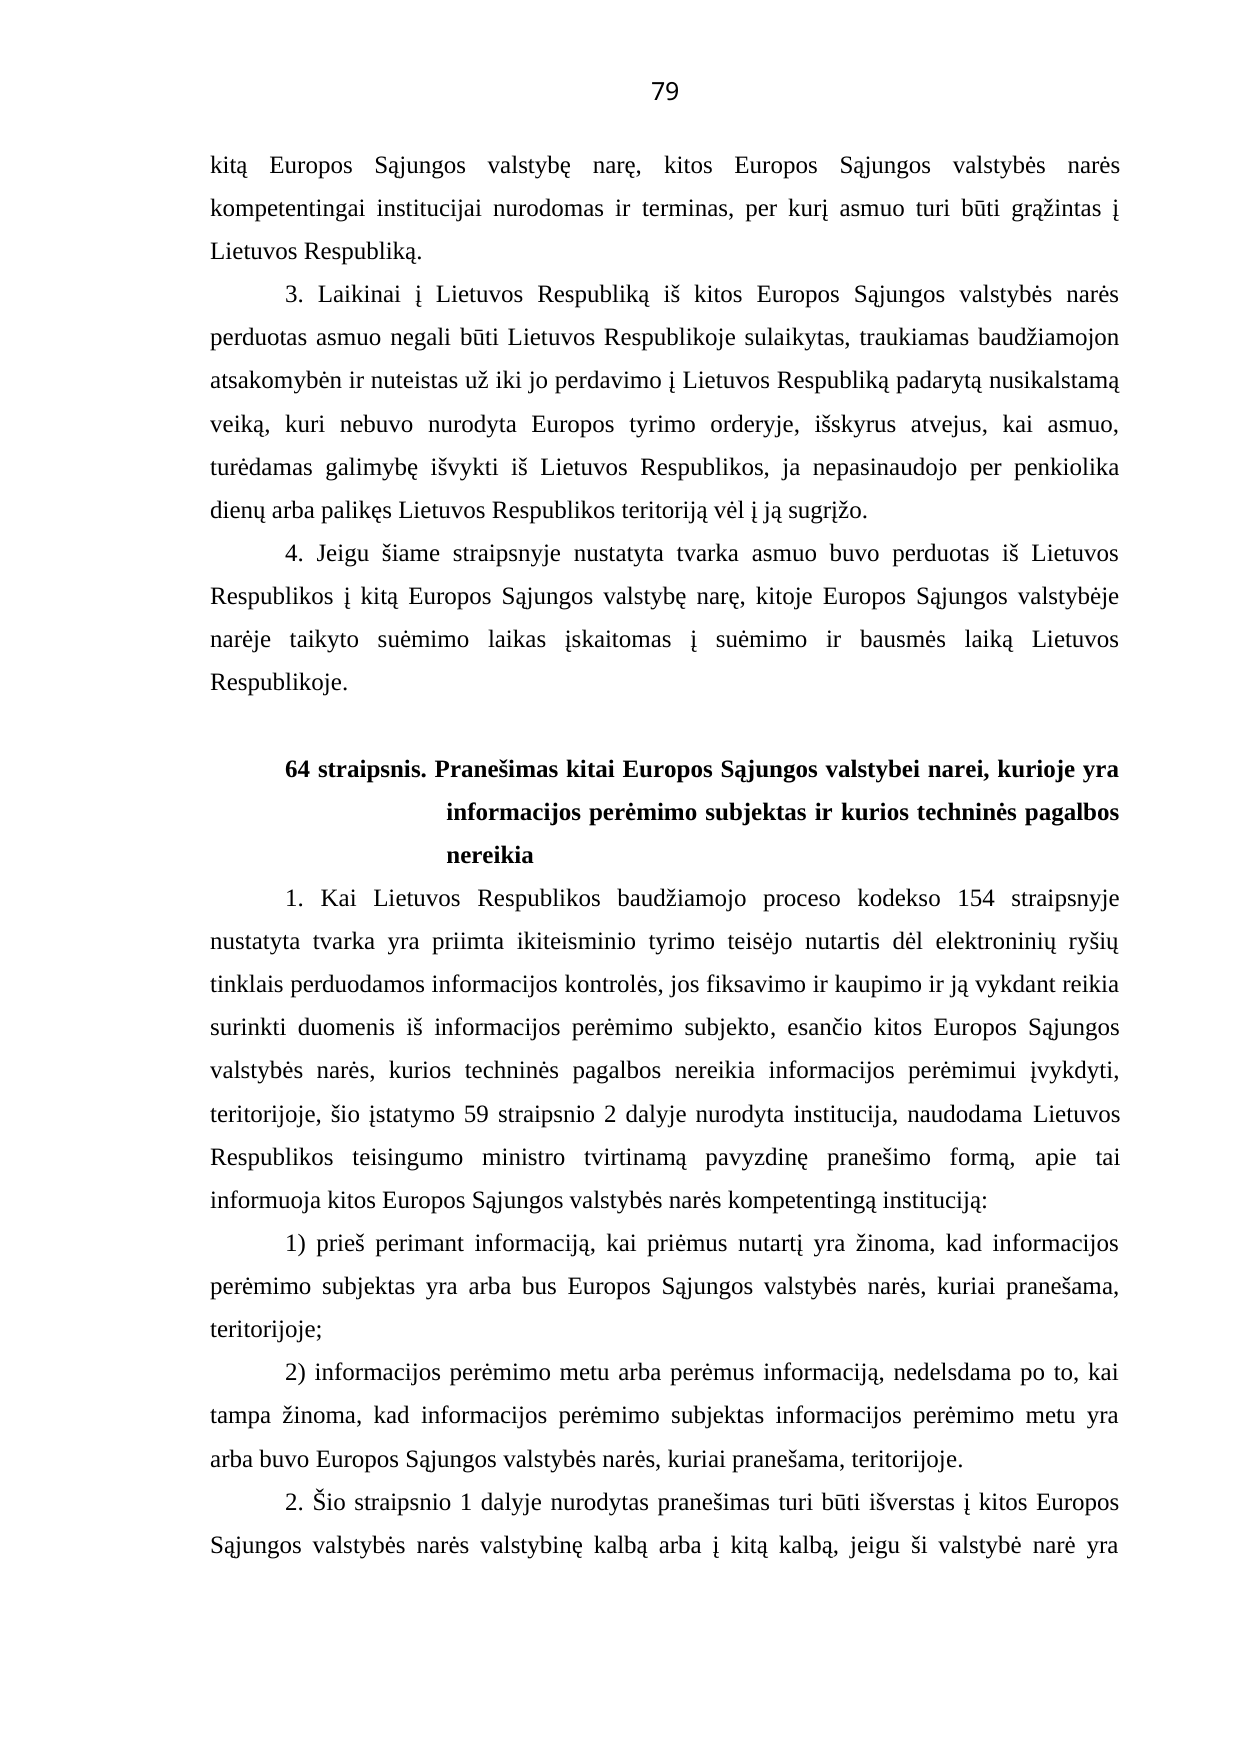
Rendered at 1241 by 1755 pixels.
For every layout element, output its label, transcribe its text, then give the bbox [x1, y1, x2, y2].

text 1) prieš perimant informaciją, kai priėmus nutartį yra žinoma, kad informacijos perėmimo subjektas yra arba bus Europos Sąjungos valstybės narės, kuriai pranešama, teritorijoje; [210, 1228, 1120, 1343]
text kitą Europos Sąjungos valstybę narę, kitos Europos Sąjungos valstybės narės kompetentingai institucijai nurodomas ir terminas, per kurį asmuo turi būti grąžintas į Lietuvos Respubliką. [210, 150, 1120, 265]
text 3. Laikinai į Lietuvos Respubliką iš kitos Europos Sąjungos valstybės narės perduotas asmuo negali būti Lietuvos Respublikoje sulaikytas, traukiamas baudžiamojon atsakomybėn ir nuteistas už iki jo perdavimo į Lietuvos Respubliką padarytą nusikalstamą veiką, kuri nebuvo nurodyta Europos tyrimo orderyje, išskyrus atvejus, kai asmuo, turėdamas galimybę išvykti iš Lietuvos Respublikos, ja nepasinaudojo per penkiolika dienų arba palikęs Lietuvos Respublikos teritoriją vėl į ją sugrįžo. [210, 279, 1120, 524]
text 4. Jeigu šiame straipsnyje nustatyta tvarka asmuo buvo perduotas iš Lietuvos Respublikos į kitą Europos Sąjungos valstybę narę, kitoje Europos Sąjungos valstybėje narėje taikyto suėmimo laikas įskaitomas į suėmimo ir bausmės laiką Lietuvos Respublikoje. [210, 538, 1120, 696]
text 1. Kai Lietuvos Respublikos baudžiamojo proceso kodekso 154 straipsnyje nustatyta tvarka yra priimta ikiteisminio tyrimo teisėjo nutartis dėl elektroninių ryšių tinklais perduodamos informacijos kontrolės, jos fiksavimo ir kaupimo ir ją vykdant reikia surinkti duomenis iš informacijos perėmimo subjekto, esančio kitos Europos Sąjungos valstybės narės, kurios techninės pagalbos nereikia informacijos perėmimui įvykdyti, teritorijoje, šio įstatymo 59 straipsnio 2 dalyje nurodyta institucija, naudodama Lietuvos Respublikos teisingumo ministro tvirtinamą pavyzdinę pranešimo formą, apie tai informuoja kitos Europos Sąjungos valstybės narės kompetentingą instituciją: [210, 883, 1120, 1214]
text 2. Šio straipsnio 1 dalyje nurodytas pranešimas turi būti išverstas į kitos Europos Sąjungos valstybės narės valstybinę kalbą arba į kitą kalbą, jeigu ši valstybė narė yra [210, 1487, 1120, 1559]
text 2) informacijos perėmimo metu arba perėmus informaciją, nedelsdama po to, kai tampa žinoma, kad informacijos perėmimo subjektas informacijos perėmimo metu yra arba buvo Europos Sąjungos valstybės narės, kuriai pranešama, teritorijoje. [210, 1357, 1120, 1472]
text 64 straipsnis. Pranešimas kitai Europos Sąjungos valstybei narei, kurioje yra informacijos perėmimo subjektas ir kurios techninės pagalbos nereikia [285, 754, 1120, 869]
